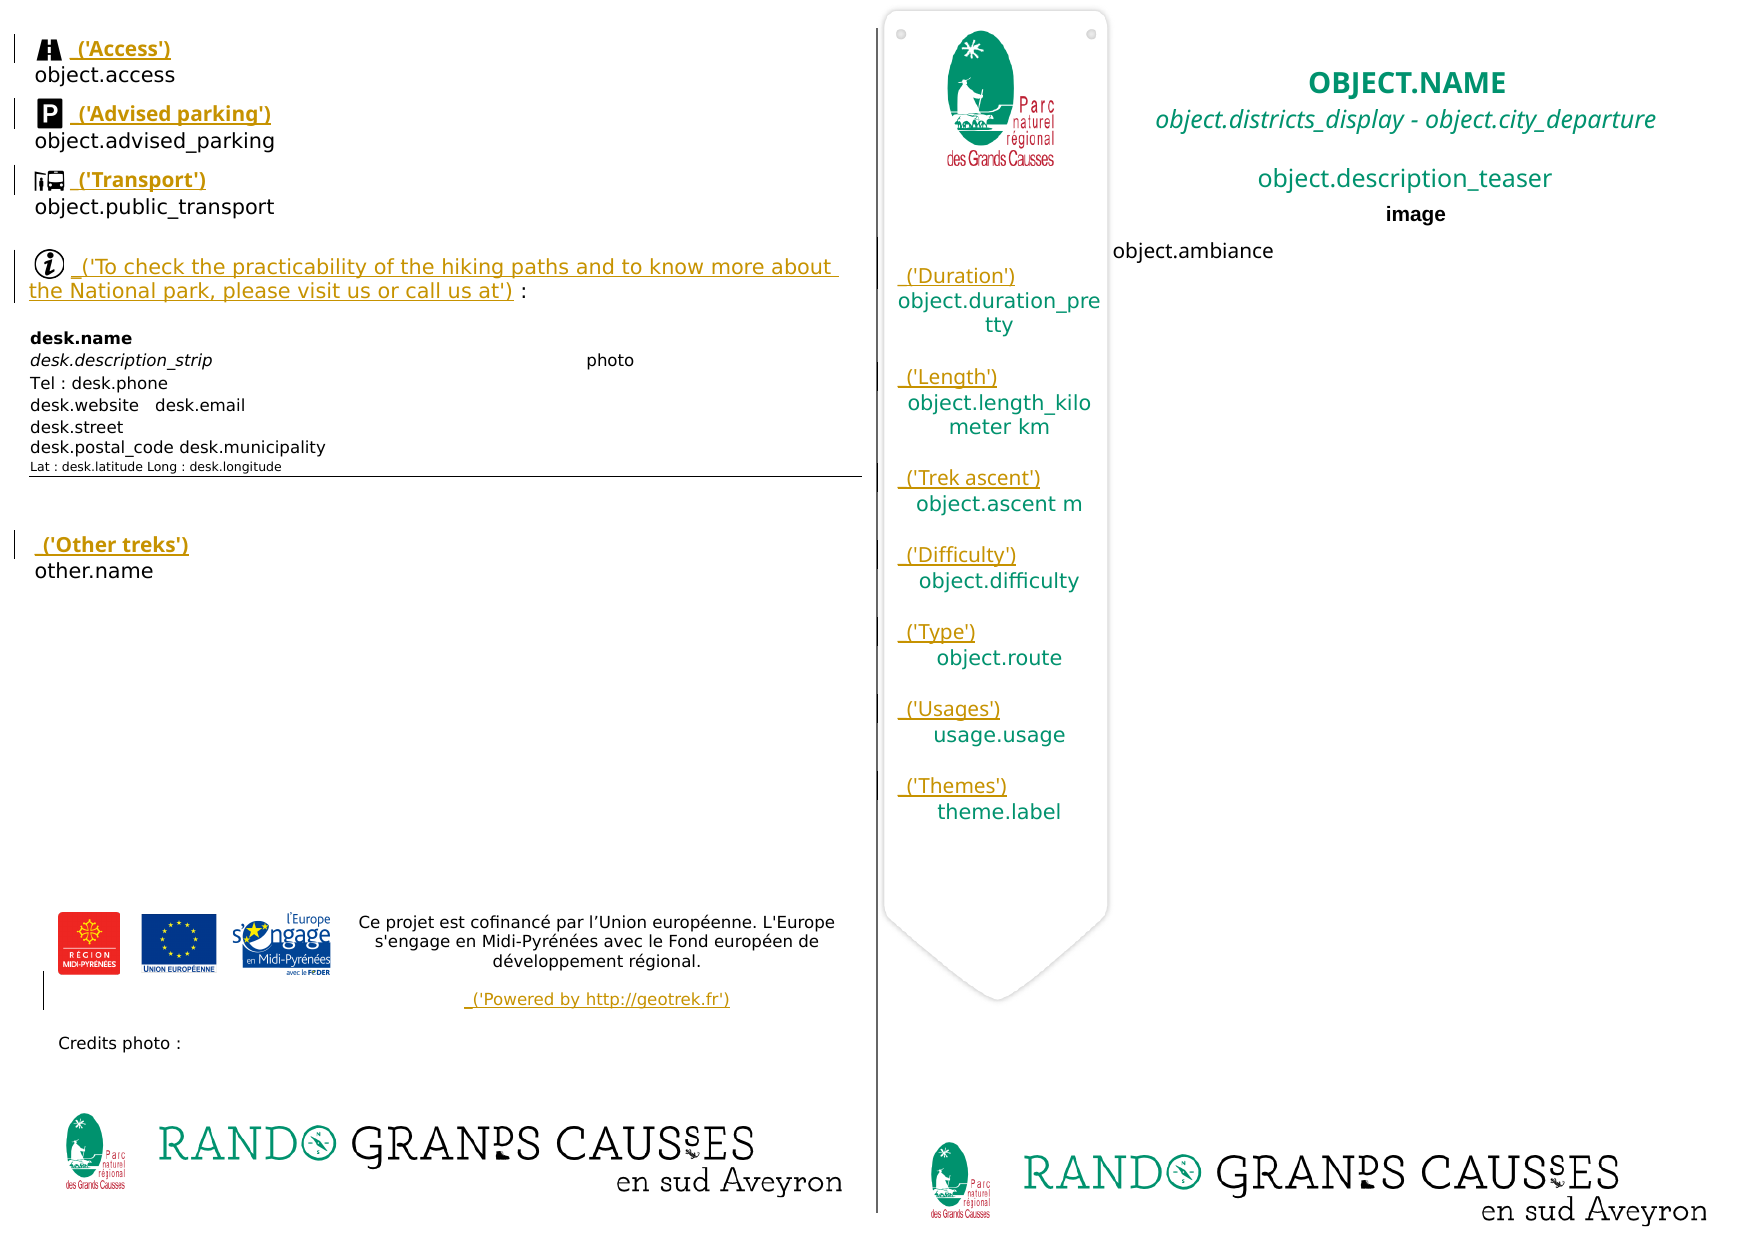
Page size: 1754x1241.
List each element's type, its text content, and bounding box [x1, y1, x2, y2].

table_header _('Access') object.access [29, 29, 862, 93]
table_cell Tel : desk.phone [29, 372, 585, 394]
table_header [58, 913, 348, 1010]
table_header [585, 328, 862, 350]
table_cell Lat : desk.latitude Long : desk.longitude [29, 459, 585, 476]
table_header Ce projet est cofinancé par l’Union européenne. L'Europe s'engage en Midi-Pyrénées avec le Fond européen de développement régional. _('Powered by http://geotrek.fr') [348, 913, 846, 1010]
table_cell _('Transport') object.public_transport [29, 159, 862, 225]
table_cell object.description_teaser [1116, 136, 1725, 194]
table_cell desk.description_strip [29, 350, 585, 372]
table_cell desk.street desk.postal_code desk.municipality [29, 417, 585, 458]
picture [34, 165, 65, 196]
table_header _('Other treks') other.name [29, 525, 862, 589]
picture [34, 98, 65, 129]
picture [232, 912, 331, 975]
table_header desk.name [29, 328, 585, 350]
text _('To check the practicability of the hiking paths and to know more about the National park, please visit us or call us at') : [28, 249, 862, 303]
picture [34, 249, 64, 279]
picture [876, 0, 1116, 1007]
picture [58, 912, 120, 975]
text Credits photo : [58, 1010, 846, 1053]
table_cell [1116, 195, 1725, 207]
picture [141, 914, 217, 973]
table_cell desk.website desk.email [29, 395, 585, 417]
table_cell object.ambiance [1116, 230, 1725, 830]
table_cell _('Advised parking') object.advised_parking [29, 93, 862, 159]
picture [919, 1123, 1707, 1241]
table_cell photo [585, 350, 862, 458]
table_header image [1116, 207, 1725, 230]
picture [54, 1094, 842, 1212]
picture [34, 39, 64, 61]
table_header object.name object.districts_display - object.city_departure [1116, 29, 1725, 136]
table_cell [585, 459, 862, 476]
